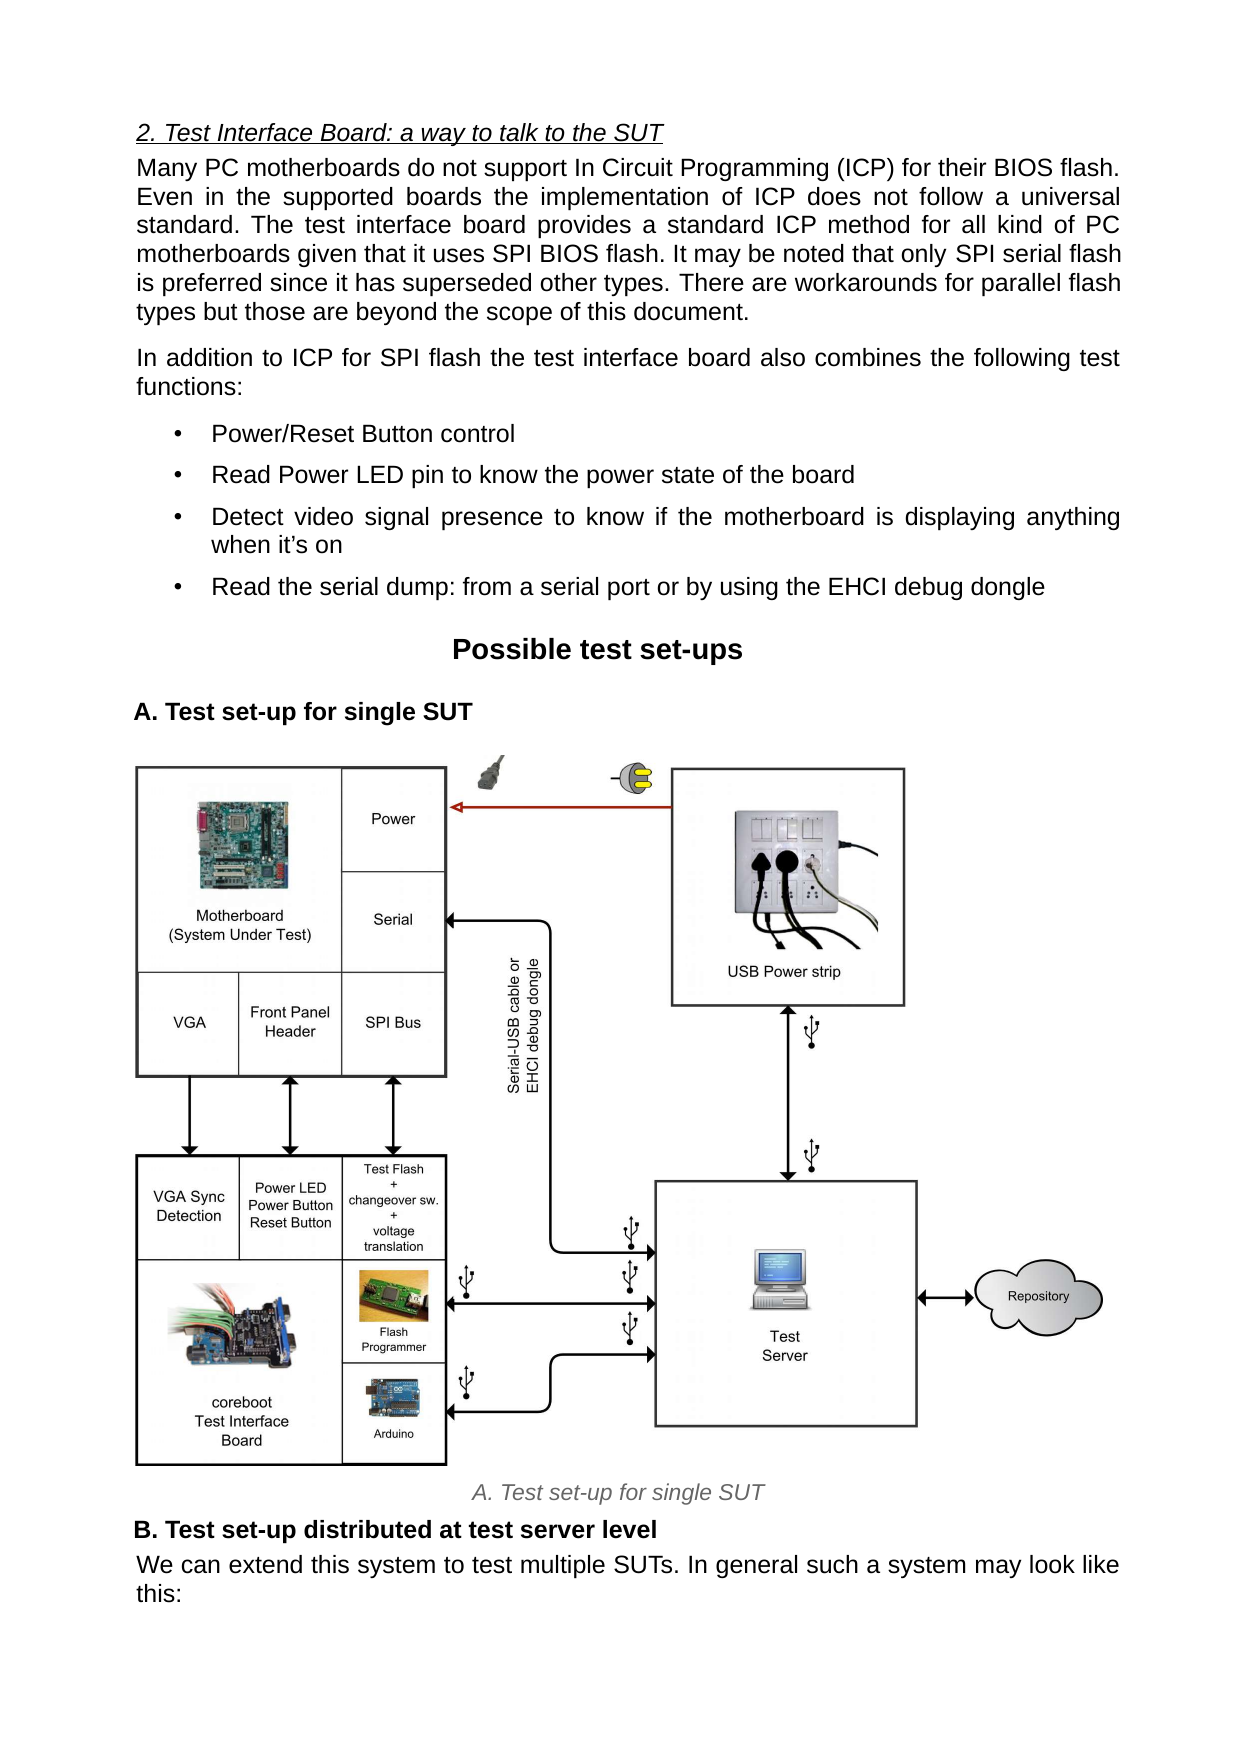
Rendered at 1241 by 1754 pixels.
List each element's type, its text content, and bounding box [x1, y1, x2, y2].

text In addition to ICP for SPI flash the test interface board also combines the following test functions: [136, 343, 1122, 401]
text We can extend this system to test multiple SUTs. In general such a system may look like this: [136, 1550, 1122, 1608]
subtitle B. Test set-up distributed at test server level [133, 745, 1122, 1544]
text Many PC motherboards do not support In Circuit Programming (ICP) for their BIOS flash. Even in the supported boards the implementation of ICP does not follow a universal standard. The test interface board provides a standard ICP method for all kind of PC motherboards given that it uses SPI BIOS flash. It may be noted that only SPI serial flash is preferred since it has superseded other types. There are workarounds for parallel flash types but those are beyond the scope of this document. [136, 153, 1122, 325]
text A. Test set-up for single SUT [135, 1466, 1103, 1505]
subtitle 2. Test Interface Board: a way to talk to the SUT [136, 118, 1122, 147]
list Detect video signal presence to know if the motherboard is displaying anything when it’s on [174, 501, 1122, 559]
list Power/Reset Button control [174, 419, 1122, 448]
subtitle Possible test set-ups [130, 632, 1065, 666]
subtitle A. Test set-up for single SUT [133, 697, 1122, 726]
list Read Power LED pin to know the power state of the board [174, 460, 1122, 489]
list Read the serial dump: from a serial port or by using the EHCI debug dongle [174, 572, 1122, 600]
subtitle [135, 1505, 1103, 1515]
picture [135, 755, 1103, 1466]
